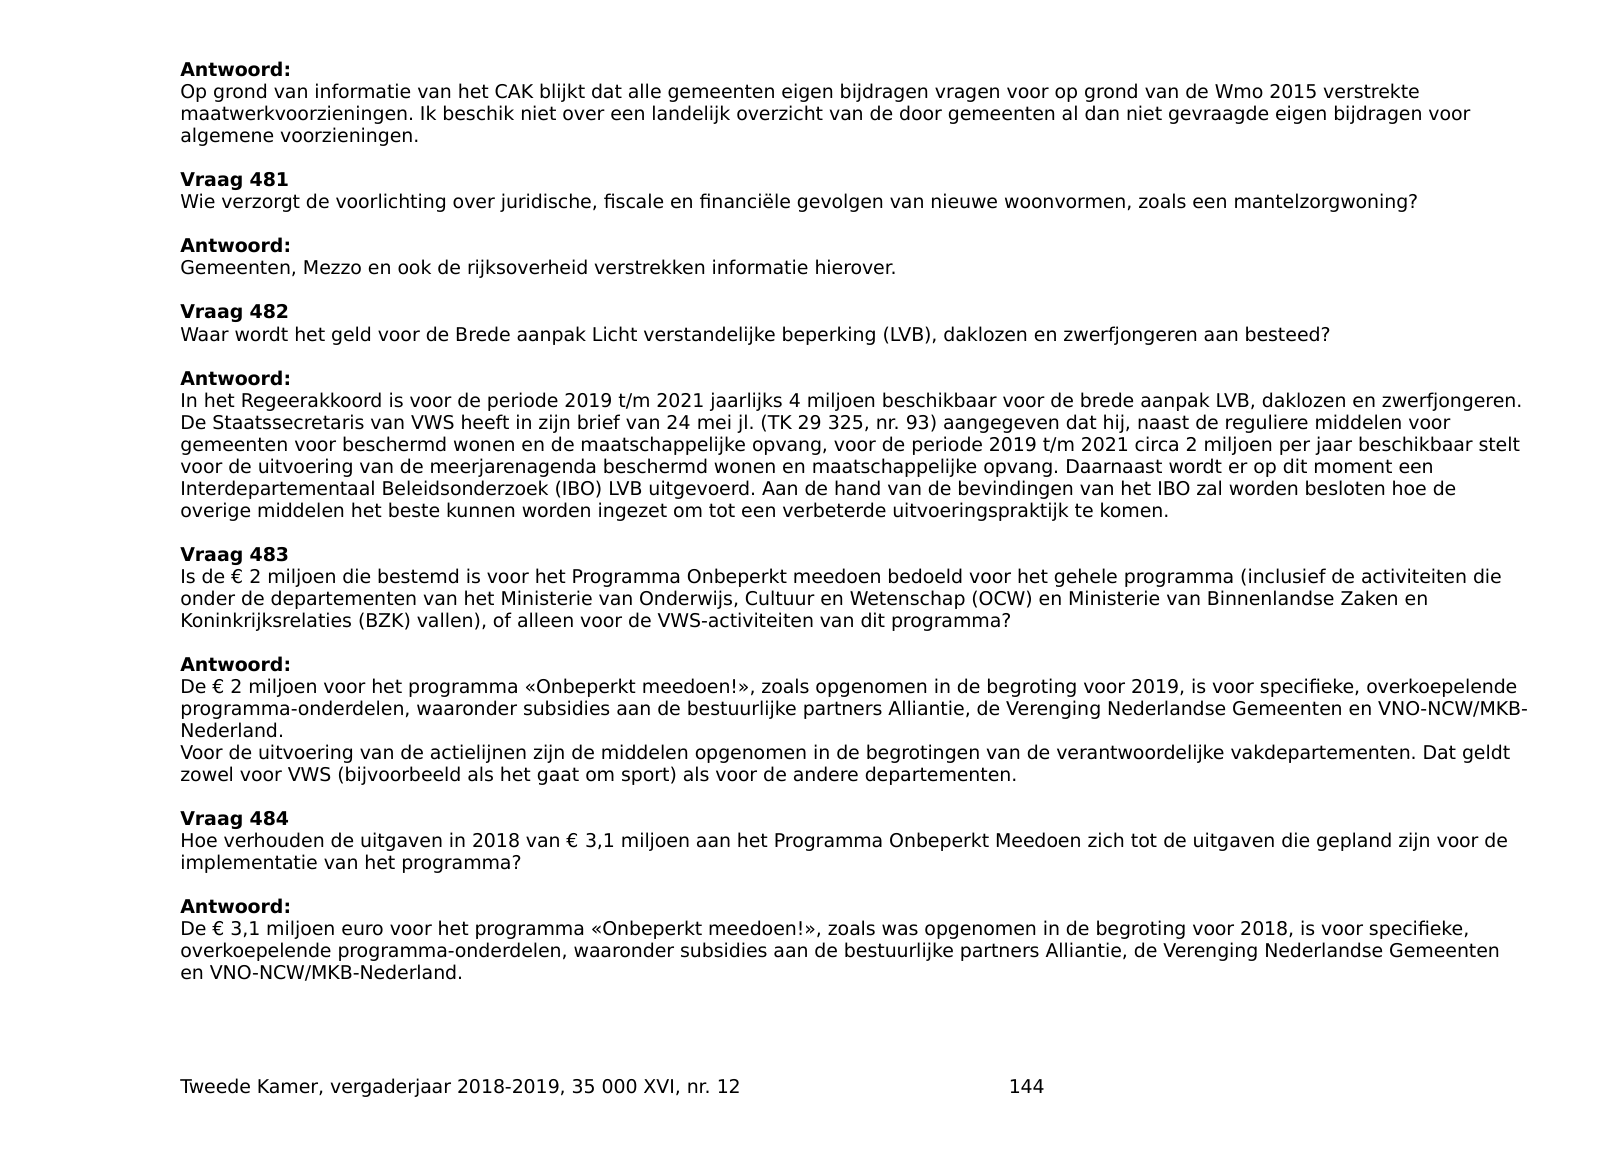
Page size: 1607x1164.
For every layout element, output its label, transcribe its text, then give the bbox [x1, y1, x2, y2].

text Antwoord: [180, 654, 1529, 676]
text Gemeenten, Mezzo en ook de rijksoverheid verstrekken informatie hierover. [180, 257, 1529, 279]
text Antwoord: [180, 59, 1529, 81]
text Vraag 481 [180, 169, 1529, 191]
text Op grond van informatie van het CAK blijkt dat alle gemeenten eigen bijdragen vragen voor op grond van de Wmo 2015 verstrekte maatwerkvoorzieningen. Ik beschik niet over een landelijk overzicht van de door gemeenten al dan niet gevraagde eigen bijdragen voor algemene voorzieningen. [180, 81, 1529, 147]
text Vraag 483 [180, 544, 1529, 566]
text De € 2 miljoen voor het programma «Onbeperkt meedoen!», zoals opgenomen in de begroting voor 2019, is voor specifieke, overkoepelende programma-onderdelen, waaronder subsidies aan de bestuurlijke partners Alliantie, de Verenging Nederlandse Gemeenten en VNO-NCW/MKB-Nederland. [180, 676, 1529, 742]
text Voor de uitvoering van de actielijnen zijn de middelen opgenomen in de begrotingen van de verantwoordelijke vakdepartementen. Dat geldt zowel voor VWS (bijvoorbeeld als het gaat om sport) als voor de andere departementen. [180, 742, 1529, 786]
text Is de € 2 miljoen die bestemd is voor het Programma Onbeperkt meedoen bedoeld voor het gehele programma (inclusief de activiteiten die onder de departementen van het Ministerie van Onderwijs, Cultuur en Wetenschap (OCW) en Ministerie van Binnenlandse Zaken en Koninkrijksrelaties (BZK) vallen), of alleen voor de VWS-activiteiten van dit programma? [180, 566, 1529, 632]
text In het Regeerakkoord is voor de periode 2019 t/m 2021 jaarlijks 4 miljoen beschikbaar voor de brede aanpak LVB, daklozen en zwerfjongeren. De Staatssecretaris van VWS heeft in zijn brief van 24 mei jl. (TK 29 325, nr. 93) aangegeven dat hij, naast de reguliere middelen voor gemeenten voor beschermd wonen en de maatschappelijke opvang, voor de periode 2019 t/m 2021 circa 2 miljoen per jaar beschikbaar stelt voor de uitvoering van de meerjarenagenda beschermd wonen en maatschappelijke opvang. Daarnaast wordt er op dit moment een Interdepartementaal Beleidsonderzoek (IBO) LVB uitgevoerd. Aan de hand van de bevindingen van het IBO zal worden besloten hoe de overige middelen het beste kunnen worden ingezet om tot een verbeterde uitvoeringspraktijk te komen. [180, 389, 1529, 521]
text Hoe verhouden de uitgaven in 2018 van € 3,1 miljoen aan het Programma Onbeperkt Meedoen zich tot de uitgaven die gepland zijn voor de implementatie van het programma? [180, 830, 1529, 874]
text Antwoord: [180, 896, 1529, 918]
text Wie verzorgt de voorlichting over juridische, fiscale en financiële gevolgen van nieuwe woonvormen, zoals een mantelzorgwoning? [180, 191, 1529, 213]
text Antwoord: [180, 368, 1529, 389]
text Vraag 484 [180, 808, 1529, 830]
text Vraag 482 [180, 301, 1529, 323]
text Antwoord: [180, 235, 1529, 257]
text Waar wordt het geld voor de Brede aanpak Licht verstandelijke beperking (LVB), daklozen en zwerfjongeren aan besteed? [180, 323, 1529, 345]
text De € 3,1 miljoen euro voor het programma «Onbeperkt meedoen!», zoals was opgenomen in de begroting voor 2018, is voor specifieke, overkoepelende programma-onderdelen, waaronder subsidies aan de bestuurlijke partners Alliantie, de Verenging Nederlandse Gemeenten en VNO-NCW/MKB-Nederland. [180, 918, 1529, 984]
